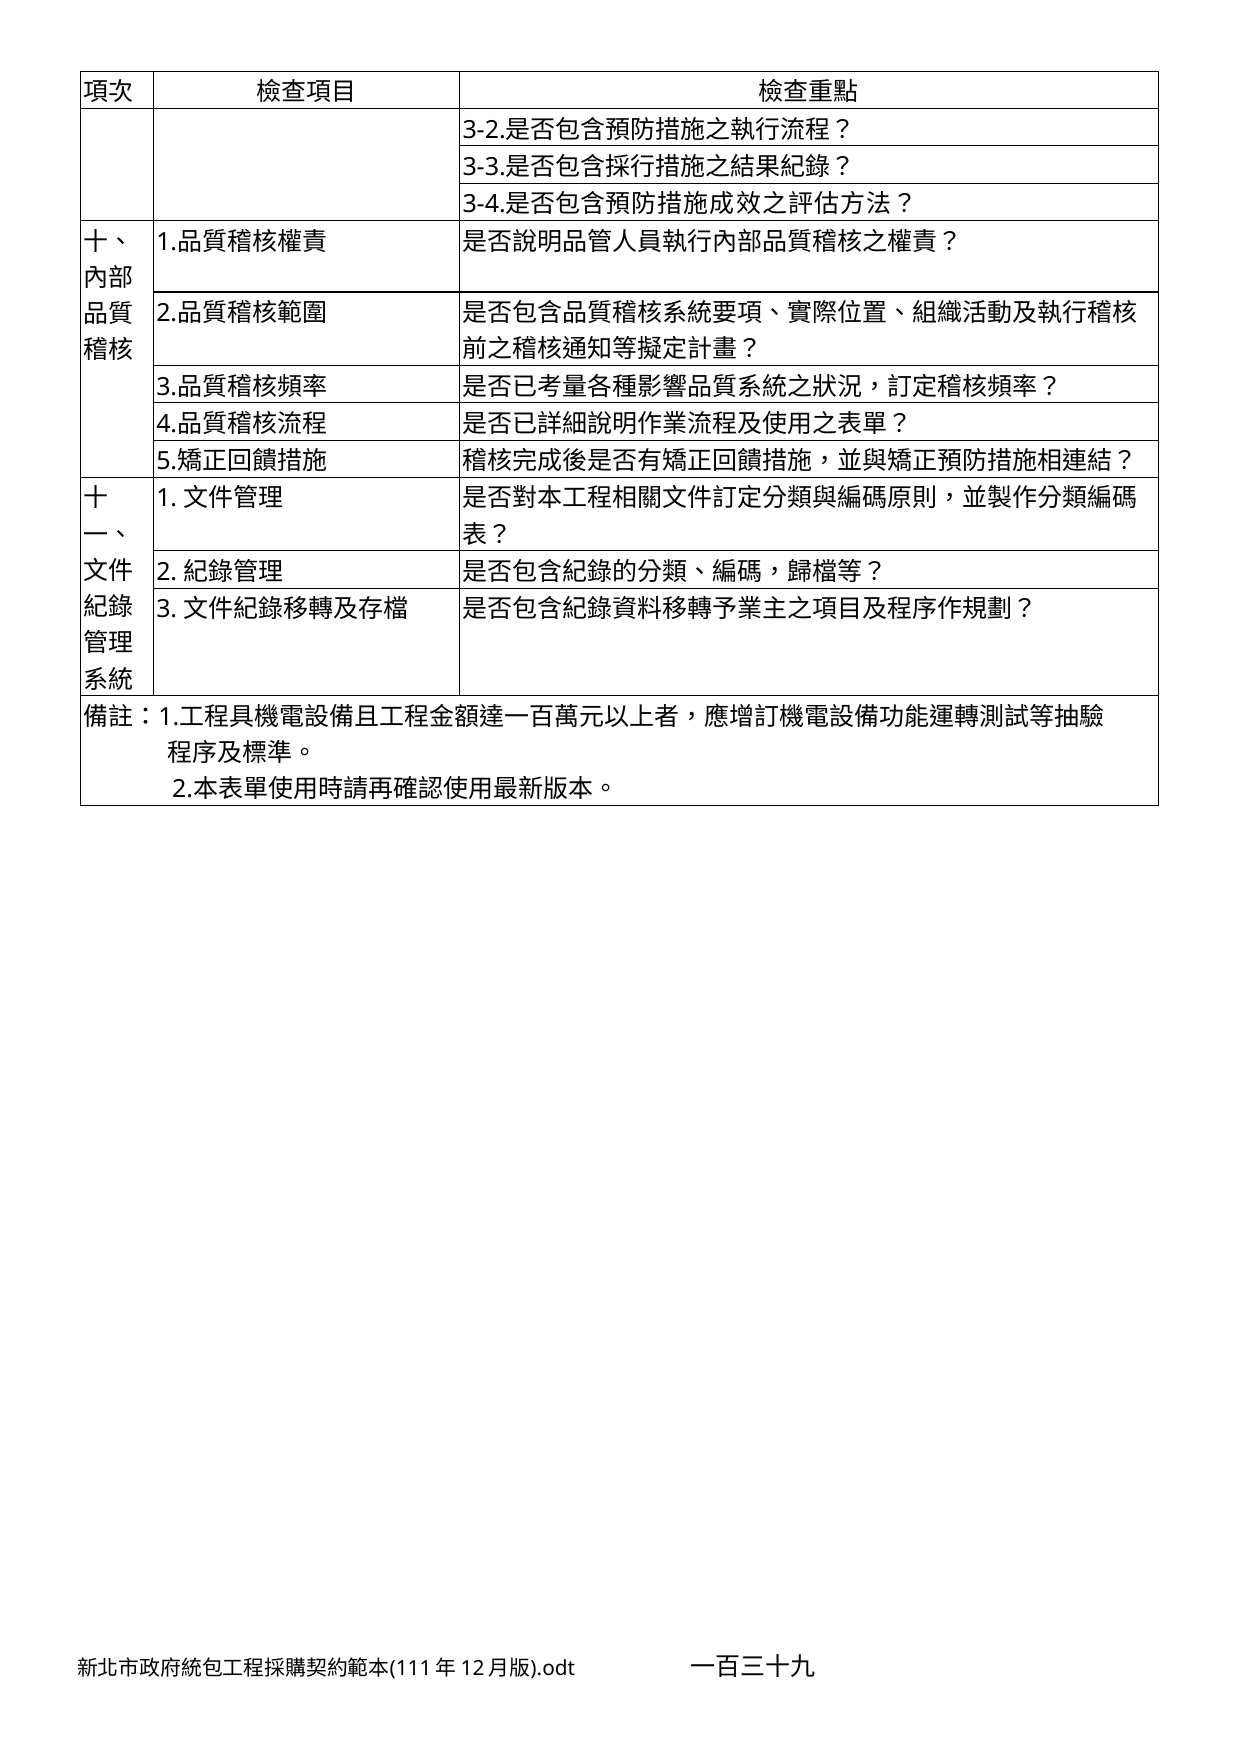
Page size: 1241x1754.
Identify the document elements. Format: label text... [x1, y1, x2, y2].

table_cell 稽核完成後是否有矯正回饋措施，並與矯正預防措施相連結？ [460, 441, 1158, 477]
table_cell [154, 109, 459, 220]
table_header 檢查項目 [154, 72, 459, 108]
table_cell 3. 文件紀錄移轉及存檔 [154, 589, 459, 695]
table_cell 是否說明品管人員執行內部品質稽核之權責？ [460, 221, 1158, 291]
table_cell 4.品質稽核流程 [154, 403, 459, 439]
table_cell 是否包含品質稽核系統要項、實際位置、組織活動及執行稽核前之稽核通知等擬定計畫？ [460, 293, 1158, 365]
table_cell 3-2.是否包含預防措施之執行流程？ [460, 109, 1158, 145]
table_cell 1. 文件管理 [154, 478, 459, 550]
table_cell 十、內部品質稽核 [81, 221, 153, 477]
table_header 項次 [81, 72, 153, 108]
table_header 檢查重點 [460, 72, 1158, 108]
table_cell 備註：1.工程具機電設備且工程金額達一百萬元以上者，應增訂機電設備功能運轉測試等抽驗 程序及標準。 2.本表單使用時請再確認使用最新版本。 [81, 696, 1158, 805]
table_cell 是否包含紀錄的分類、編碼，歸檔等？ [460, 551, 1158, 588]
table_cell 2. 紀錄管理 [154, 551, 459, 588]
table_cell 是否對本工程相關文件訂定分類與編碼原則，並製作分類編碼表？ [460, 478, 1158, 550]
table_cell 2.品質稽核範圍 [154, 293, 459, 365]
table_cell 是否已考量各種影響品質系統之狀況，訂定稽核頻率？ [460, 366, 1158, 402]
table_cell 是否已詳細說明作業流程及使用之表單？ [460, 403, 1158, 439]
table_cell 3-3.是否包含採行措施之結果紀錄？ [460, 146, 1158, 183]
table_cell 3.品質稽核頻率 [154, 366, 459, 402]
table_cell 1.品質稽核權責 [154, 221, 459, 291]
table_cell 十一、文件紀錄管理系統 [81, 478, 153, 695]
table_cell 3-4.是否包含預防措施成效之評估方法？ [460, 184, 1158, 220]
table_cell 是否包含紀錄資料移轉予業主之項目及程序作規劃？ [460, 589, 1158, 695]
table_cell 5.矯正回饋措施 [154, 441, 459, 477]
